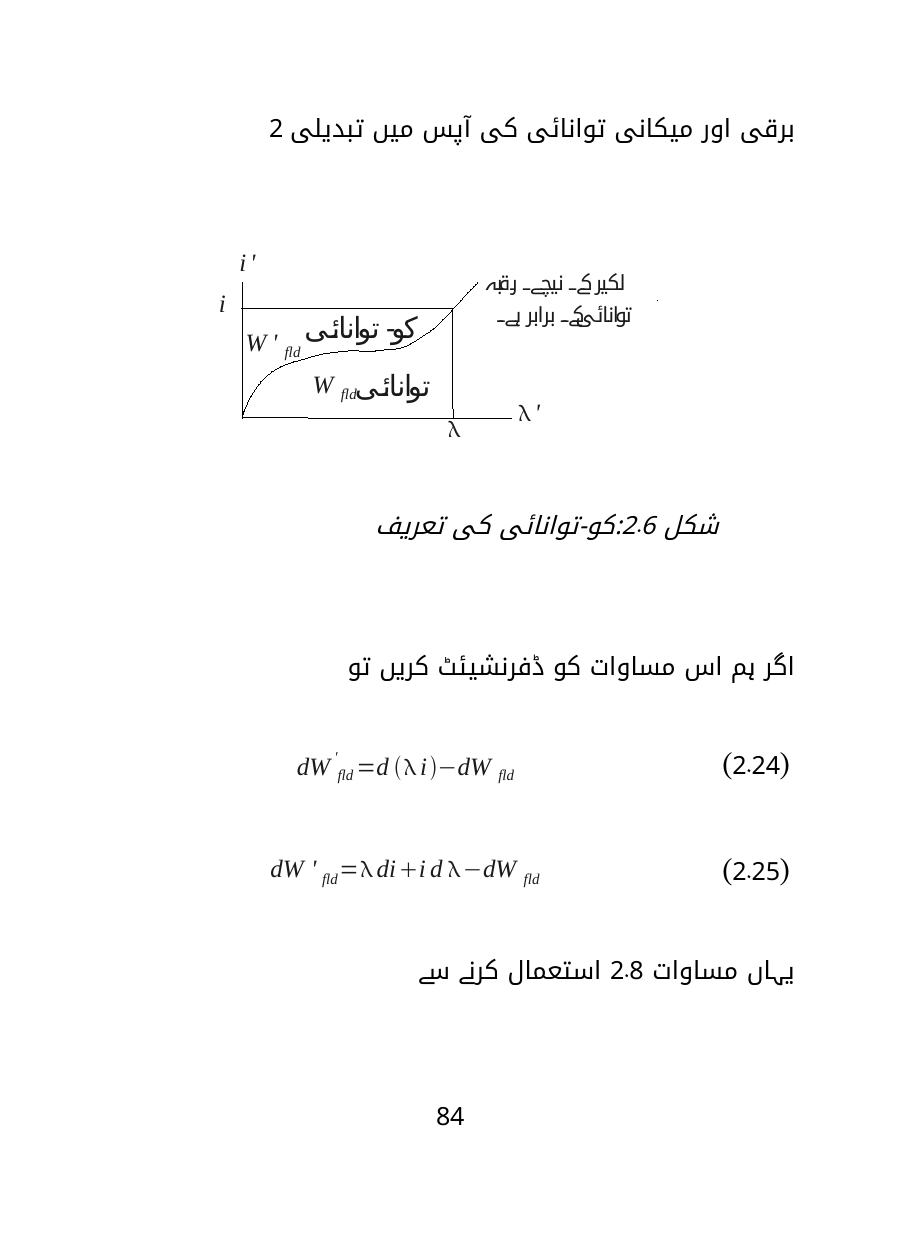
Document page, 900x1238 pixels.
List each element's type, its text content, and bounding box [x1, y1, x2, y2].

text شکل 2.6:کو-توانائی کی تعریف [182, 195, 718, 550]
table_header [105, 842, 696, 913]
table_header [105, 737, 698, 808]
text اگر ہم اس مساوات کو ڈفرنشیئٹ کریں تو [105, 643, 795, 690]
table_header (2.24) [698, 737, 795, 808]
text یہاں مساوات 2.8 استعمال کرنے سے [105, 948, 795, 995]
table_header (2.25) [696, 842, 795, 913]
